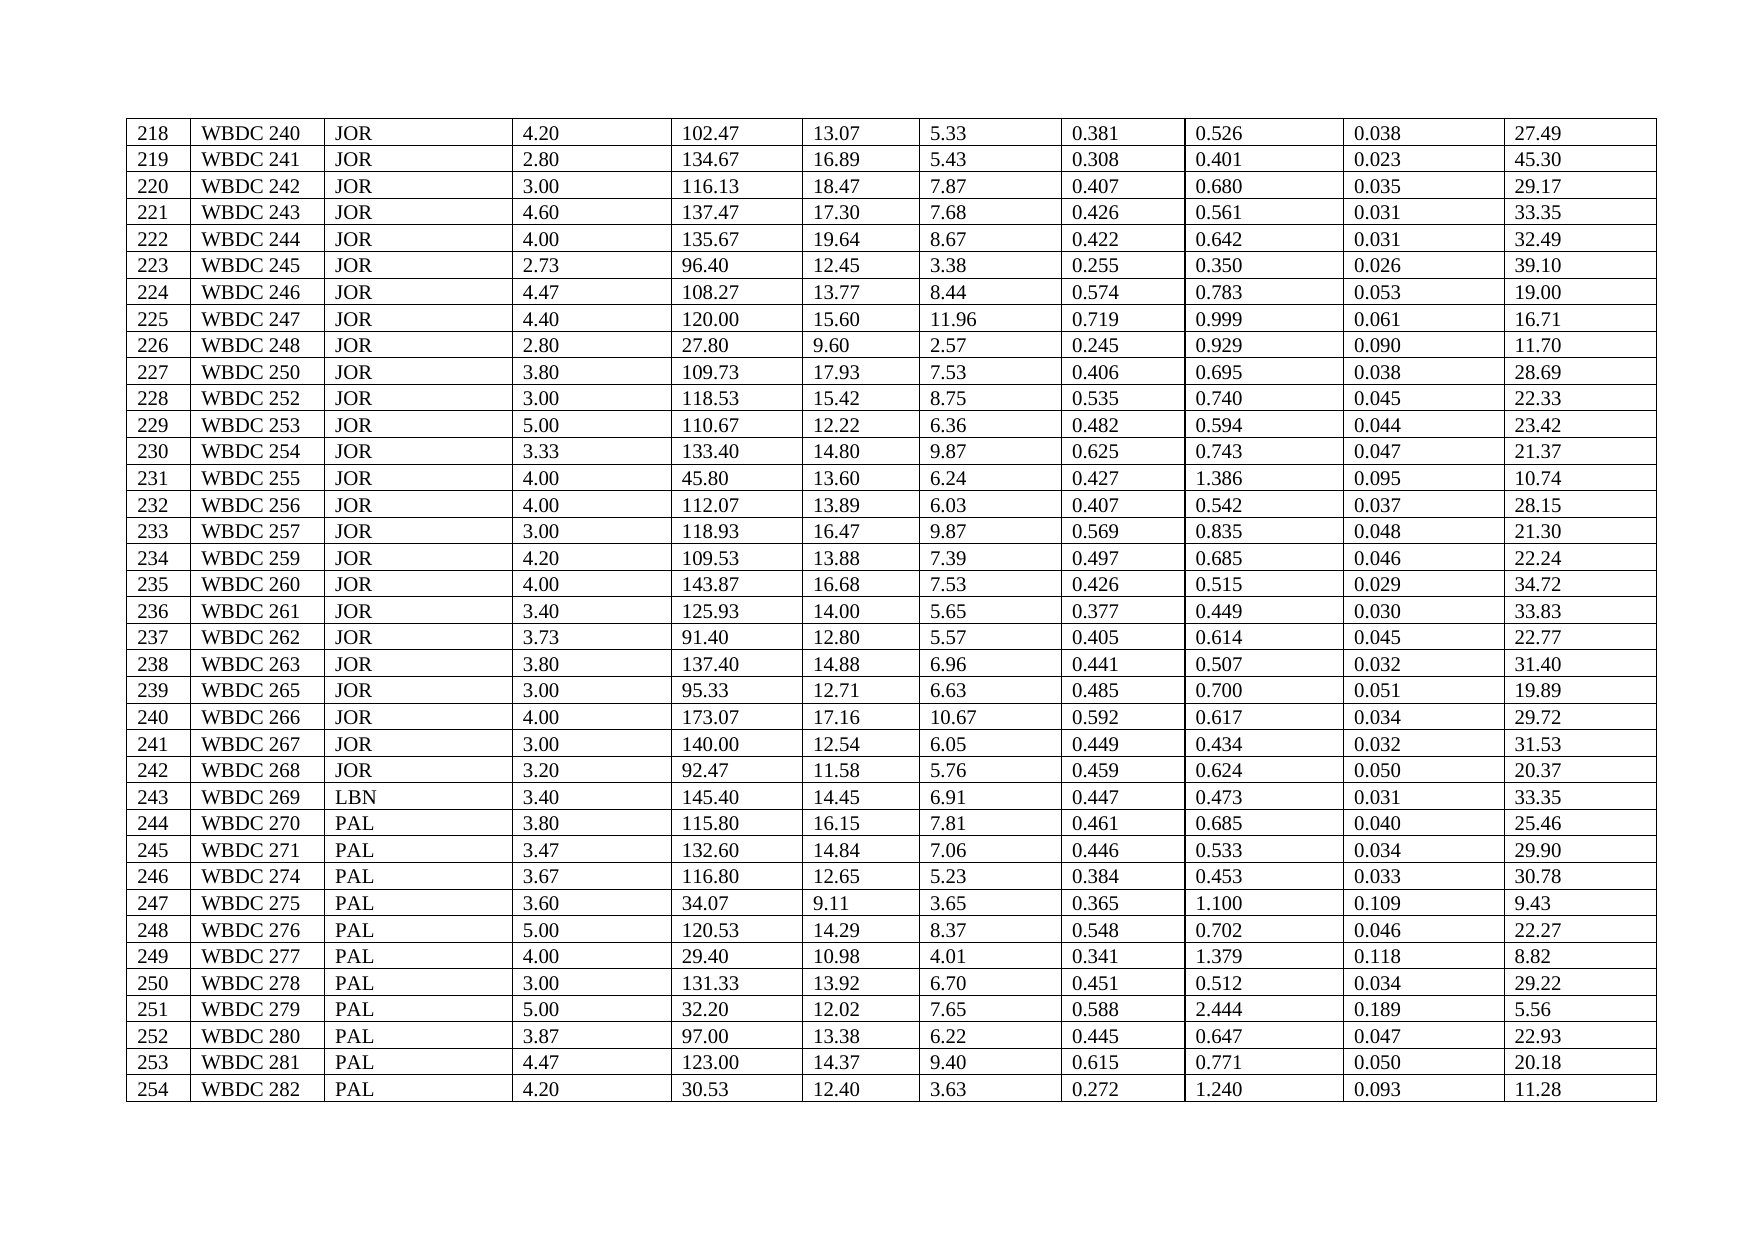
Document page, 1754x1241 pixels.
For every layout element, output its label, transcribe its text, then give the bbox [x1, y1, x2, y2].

table_cell 34.07 [672, 890, 802, 915]
table_cell 0.061 [1344, 305, 1504, 331]
table_cell 134.67 [672, 146, 802, 171]
table_cell 145.40 [672, 783, 802, 809]
table_cell 18.47 [803, 172, 919, 198]
table_cell JOR [325, 252, 512, 277]
table_cell 0.047 [1344, 1022, 1504, 1048]
table_cell JOR [325, 571, 512, 596]
table_cell 27.80 [672, 332, 802, 357]
table_cell 39.10 [1505, 252, 1656, 277]
table_cell 108.27 [672, 279, 802, 304]
table_cell 0.542 [1186, 491, 1343, 517]
table_cell 33.35 [1505, 783, 1656, 809]
table_cell 0.449 [1062, 730, 1184, 756]
table_cell 4.20 [513, 1075, 671, 1101]
table_cell 0.614 [1186, 624, 1343, 649]
table_cell 0.695 [1186, 358, 1343, 384]
table_cell 0.740 [1186, 385, 1343, 410]
table_cell 116.80 [672, 863, 802, 888]
table_cell 0.050 [1344, 757, 1504, 782]
table_cell JOR [325, 172, 512, 198]
table_cell 236 [127, 597, 190, 623]
table_cell 220 [127, 172, 190, 198]
table_cell 7.68 [920, 199, 1061, 224]
table_cell 4.01 [920, 943, 1061, 968]
table_cell 4.00 [513, 491, 671, 517]
table_cell 32.20 [672, 996, 802, 1021]
table_cell 28.15 [1505, 491, 1656, 517]
table_cell PAL [325, 943, 512, 968]
table_cell 5.00 [513, 996, 671, 1021]
table_cell 116.13 [672, 172, 802, 198]
table_cell 3.63 [920, 1075, 1061, 1101]
table_cell 0.526 [1186, 119, 1343, 145]
table_cell 3.38 [920, 252, 1061, 277]
table_cell 7.53 [920, 571, 1061, 596]
table_cell WBDC 265 [191, 677, 324, 702]
table_cell JOR [325, 757, 512, 782]
table_cell WBDC 268 [191, 757, 324, 782]
table_cell 12.40 [803, 1075, 919, 1101]
table_cell JOR [325, 704, 512, 729]
table_cell WBDC 282 [191, 1075, 324, 1101]
table_cell JOR [325, 650, 512, 676]
table_cell 125.93 [672, 597, 802, 623]
table_cell 0.426 [1062, 571, 1184, 596]
table_cell 3.00 [513, 969, 671, 995]
table_cell 29.17 [1505, 172, 1656, 198]
table_cell 243 [127, 783, 190, 809]
table_cell 0.045 [1344, 385, 1504, 410]
table_cell 143.87 [672, 571, 802, 596]
table_cell 231 [127, 465, 190, 490]
table_cell 16.15 [803, 810, 919, 835]
table_cell JOR [325, 411, 512, 437]
table_cell 252 [127, 1022, 190, 1048]
table_cell 3.20 [513, 757, 671, 782]
table_cell 4.40 [513, 305, 671, 331]
table_cell JOR [325, 199, 512, 224]
table_cell 241 [127, 730, 190, 756]
table_cell 0.594 [1186, 411, 1343, 437]
table_cell 13.92 [803, 969, 919, 995]
table_cell WBDC 248 [191, 332, 324, 357]
table_cell WBDC 261 [191, 597, 324, 623]
table_cell 3.40 [513, 597, 671, 623]
table_cell 0.023 [1344, 146, 1504, 171]
table_cell JOR [325, 438, 512, 463]
table_cell 10.74 [1505, 465, 1656, 490]
table_cell 0.034 [1344, 836, 1504, 862]
table_cell 0.034 [1344, 969, 1504, 995]
table_cell 0.535 [1062, 385, 1184, 410]
table_cell 0.447 [1062, 783, 1184, 809]
table_cell 97.00 [672, 1022, 802, 1048]
table_cell 0.592 [1062, 704, 1184, 729]
table_cell 227 [127, 358, 190, 384]
table_cell 9.87 [920, 438, 1061, 463]
table_cell 120.53 [672, 916, 802, 942]
table_cell 12.54 [803, 730, 919, 756]
table_cell 17.30 [803, 199, 919, 224]
table_cell 0.407 [1062, 491, 1184, 517]
table_cell 17.93 [803, 358, 919, 384]
table_cell 1.379 [1186, 943, 1343, 968]
table_cell JOR [325, 332, 512, 357]
table_cell 30.78 [1505, 863, 1656, 888]
table_cell 5.57 [920, 624, 1061, 649]
table_cell JOR [325, 119, 512, 145]
table_cell 14.80 [803, 438, 919, 463]
table_cell 110.67 [672, 411, 802, 437]
table_cell 6.96 [920, 650, 1061, 676]
table_cell 245 [127, 836, 190, 862]
table_cell 7.53 [920, 358, 1061, 384]
table_cell 29.72 [1505, 704, 1656, 729]
table_cell 14.84 [803, 836, 919, 862]
table_cell 13.60 [803, 465, 919, 490]
table_cell 22.93 [1505, 1022, 1656, 1048]
table_cell 10.98 [803, 943, 919, 968]
table_cell 0.406 [1062, 358, 1184, 384]
table_cell 0.473 [1186, 783, 1343, 809]
table_cell 5.56 [1505, 996, 1656, 1021]
table_cell 14.45 [803, 783, 919, 809]
table_cell 21.30 [1505, 518, 1656, 543]
table_cell 0.434 [1186, 730, 1343, 756]
table_cell 19.64 [803, 225, 919, 251]
table_cell 22.27 [1505, 916, 1656, 942]
table_cell 0.405 [1062, 624, 1184, 649]
table_cell JOR [325, 624, 512, 649]
table_cell 0.743 [1186, 438, 1343, 463]
table_cell WBDC 271 [191, 836, 324, 862]
table_cell 15.60 [803, 305, 919, 331]
table_cell 240 [127, 704, 190, 729]
table_cell 10.67 [920, 704, 1061, 729]
table_cell PAL [325, 916, 512, 942]
table_cell 251 [127, 996, 190, 1021]
table_cell 4.00 [513, 465, 671, 490]
table_cell 17.16 [803, 704, 919, 729]
table_cell PAL [325, 863, 512, 888]
table_cell 4.60 [513, 199, 671, 224]
table_cell WBDC 280 [191, 1022, 324, 1048]
table_cell 16.71 [1505, 305, 1656, 331]
table_cell 20.37 [1505, 757, 1656, 782]
table_cell 8.75 [920, 385, 1061, 410]
table_cell 0.700 [1186, 677, 1343, 702]
table_cell 15.42 [803, 385, 919, 410]
table_cell WBDC 277 [191, 943, 324, 968]
table_cell 12.02 [803, 996, 919, 1021]
table_cell 2.57 [920, 332, 1061, 357]
table_cell 0.044 [1344, 411, 1504, 437]
table_cell 9.60 [803, 332, 919, 357]
table_cell PAL [325, 1022, 512, 1048]
table_cell WBDC 269 [191, 783, 324, 809]
table_cell WBDC 257 [191, 518, 324, 543]
table_cell 5.00 [513, 916, 671, 942]
table_cell 21.37 [1505, 438, 1656, 463]
table_cell 0.053 [1344, 279, 1504, 304]
table_cell 3.65 [920, 890, 1061, 915]
table_cell 6.70 [920, 969, 1061, 995]
table_cell 3.73 [513, 624, 671, 649]
table_cell 0.702 [1186, 916, 1343, 942]
table_cell 0.034 [1344, 704, 1504, 729]
table_cell 118.53 [672, 385, 802, 410]
table_cell 0.453 [1186, 863, 1343, 888]
table_cell 31.40 [1505, 650, 1656, 676]
table_cell 29.22 [1505, 969, 1656, 995]
table_cell 4.00 [513, 943, 671, 968]
table_cell WBDC 245 [191, 252, 324, 277]
table_cell 0.783 [1186, 279, 1343, 304]
table_cell 6.05 [920, 730, 1061, 756]
table_cell 2.444 [1186, 996, 1343, 1021]
table_cell JOR [325, 597, 512, 623]
table_cell 250 [127, 969, 190, 995]
table_cell 0.026 [1344, 252, 1504, 277]
table_cell WBDC 252 [191, 385, 324, 410]
table_cell 242 [127, 757, 190, 782]
table_cell 7.39 [920, 544, 1061, 570]
table_cell 3.00 [513, 730, 671, 756]
table_cell WBDC 255 [191, 465, 324, 490]
table_cell 4.00 [513, 225, 671, 251]
table_cell PAL [325, 996, 512, 1021]
table_cell 4.20 [513, 119, 671, 145]
table_cell 0.381 [1062, 119, 1184, 145]
table_cell JOR [325, 544, 512, 570]
table_cell 0.272 [1062, 1075, 1184, 1101]
table_cell 9.43 [1505, 890, 1656, 915]
table_cell WBDC 247 [191, 305, 324, 331]
table_cell 0.189 [1344, 996, 1504, 1021]
table_cell JOR [325, 518, 512, 543]
table_cell 0.422 [1062, 225, 1184, 251]
table_cell 6.36 [920, 411, 1061, 437]
table_cell WBDC 253 [191, 411, 324, 437]
table_cell WBDC 263 [191, 650, 324, 676]
table_cell 238 [127, 650, 190, 676]
table_cell WBDC 266 [191, 704, 324, 729]
table_cell JOR [325, 279, 512, 304]
table_cell PAL [325, 890, 512, 915]
table_cell 0.037 [1344, 491, 1504, 517]
table_cell 13.38 [803, 1022, 919, 1048]
table_cell 0.040 [1344, 810, 1504, 835]
table_cell 248 [127, 916, 190, 942]
table_cell 133.40 [672, 438, 802, 463]
table_cell 2.80 [513, 146, 671, 171]
table_cell 0.032 [1344, 650, 1504, 676]
table_cell 135.67 [672, 225, 802, 251]
table_cell 0.446 [1062, 836, 1184, 862]
table_cell WBDC 267 [191, 730, 324, 756]
table_cell LBN [325, 783, 512, 809]
table_cell 22.24 [1505, 544, 1656, 570]
table_cell 33.83 [1505, 597, 1656, 623]
table_cell 0.680 [1186, 172, 1343, 198]
table_cell 0.624 [1186, 757, 1343, 782]
table_cell 228 [127, 385, 190, 410]
table_cell 19.89 [1505, 677, 1656, 702]
table_cell 3.67 [513, 863, 671, 888]
table_cell 0.308 [1062, 146, 1184, 171]
table_cell 0.548 [1062, 916, 1184, 942]
table_cell 0.515 [1186, 571, 1343, 596]
table_cell 12.80 [803, 624, 919, 649]
table_cell 11.70 [1505, 332, 1656, 357]
table_cell 0.929 [1186, 332, 1343, 357]
table_cell WBDC 246 [191, 279, 324, 304]
table_cell 13.07 [803, 119, 919, 145]
table_cell 1.100 [1186, 890, 1343, 915]
table_cell WBDC 260 [191, 571, 324, 596]
table_cell 123.00 [672, 1049, 802, 1074]
table_cell 27.49 [1505, 119, 1656, 145]
table_cell 14.00 [803, 597, 919, 623]
table_cell 30.53 [672, 1075, 802, 1101]
table_cell 0.685 [1186, 544, 1343, 570]
table_cell 45.80 [672, 465, 802, 490]
table_cell 4.47 [513, 279, 671, 304]
table_cell 118.93 [672, 518, 802, 543]
table_cell 0.046 [1344, 916, 1504, 942]
table_cell 0.647 [1186, 1022, 1343, 1048]
table_cell 234 [127, 544, 190, 570]
table_cell 219 [127, 146, 190, 171]
table_cell 0.533 [1186, 836, 1343, 862]
table_cell 8.44 [920, 279, 1061, 304]
table_cell 0.625 [1062, 438, 1184, 463]
table_cell 8.37 [920, 916, 1061, 942]
table_cell WBDC 242 [191, 172, 324, 198]
table_cell 0.459 [1062, 757, 1184, 782]
table_cell WBDC 259 [191, 544, 324, 570]
table_cell 221 [127, 199, 190, 224]
table_cell 249 [127, 943, 190, 968]
table_cell 222 [127, 225, 190, 251]
table_cell 6.22 [920, 1022, 1061, 1048]
table_cell 235 [127, 571, 190, 596]
table_cell 14.29 [803, 916, 919, 942]
table_cell 224 [127, 279, 190, 304]
table_cell 34.72 [1505, 571, 1656, 596]
table_cell JOR [325, 146, 512, 171]
table_cell 95.33 [672, 677, 802, 702]
table_cell 0.045 [1344, 624, 1504, 649]
table_cell 254 [127, 1075, 190, 1101]
table_cell JOR [325, 730, 512, 756]
table_cell 0.051 [1344, 677, 1504, 702]
table_cell 5.43 [920, 146, 1061, 171]
table_cell 247 [127, 890, 190, 915]
table_cell 12.45 [803, 252, 919, 277]
table_cell 232 [127, 491, 190, 517]
table_cell JOR [325, 491, 512, 517]
table_cell 5.65 [920, 597, 1061, 623]
table_cell PAL [325, 810, 512, 835]
table_cell 0.561 [1186, 199, 1343, 224]
table_cell 3.80 [513, 650, 671, 676]
table_cell WBDC 250 [191, 358, 324, 384]
table_cell 45.30 [1505, 146, 1656, 171]
table_cell 7.06 [920, 836, 1061, 862]
table_cell 0.999 [1186, 305, 1343, 331]
table_cell 0.384 [1062, 863, 1184, 888]
table_cell 115.80 [672, 810, 802, 835]
table_cell 7.81 [920, 810, 1061, 835]
table_cell 0.482 [1062, 411, 1184, 437]
table_cell 0.642 [1186, 225, 1343, 251]
table_cell 6.91 [920, 783, 1061, 809]
table_cell 0.118 [1344, 943, 1504, 968]
table_cell 2.80 [513, 332, 671, 357]
table_cell 0.030 [1344, 597, 1504, 623]
table_cell 4.00 [513, 704, 671, 729]
table_cell JOR [325, 465, 512, 490]
table_cell 8.67 [920, 225, 1061, 251]
table_cell 0.617 [1186, 704, 1343, 729]
table_cell 1.240 [1186, 1075, 1343, 1101]
table_cell 0.047 [1344, 438, 1504, 463]
table_cell 218 [127, 119, 190, 145]
table_cell 0.401 [1186, 146, 1343, 171]
table_cell PAL [325, 1049, 512, 1074]
table_cell 239 [127, 677, 190, 702]
table_cell 0.031 [1344, 199, 1504, 224]
table_cell 12.22 [803, 411, 919, 437]
table_cell 96.40 [672, 252, 802, 277]
table_cell WBDC 243 [191, 199, 324, 224]
table_cell 109.53 [672, 544, 802, 570]
table_cell WBDC 275 [191, 890, 324, 915]
table_cell WBDC 281 [191, 1049, 324, 1074]
table_cell 3.00 [513, 172, 671, 198]
table_cell 0.771 [1186, 1049, 1343, 1074]
table_cell 0.461 [1062, 810, 1184, 835]
table_cell WBDC 244 [191, 225, 324, 251]
table_cell 91.40 [672, 624, 802, 649]
table_cell 120.00 [672, 305, 802, 331]
table_cell WBDC 256 [191, 491, 324, 517]
table_cell 5.33 [920, 119, 1061, 145]
table_cell 0.050 [1344, 1049, 1504, 1074]
table_cell 3.47 [513, 836, 671, 862]
table_cell 92.47 [672, 757, 802, 782]
table_cell 7.65 [920, 996, 1061, 1021]
table_cell 0.407 [1062, 172, 1184, 198]
table_cell 140.00 [672, 730, 802, 756]
table_cell 244 [127, 810, 190, 835]
table_cell 6.03 [920, 491, 1061, 517]
table_cell 0.038 [1344, 358, 1504, 384]
table_cell 0.029 [1344, 571, 1504, 596]
table_cell 4.20 [513, 544, 671, 570]
table_cell 16.89 [803, 146, 919, 171]
table_cell PAL [325, 836, 512, 862]
table_cell 33.35 [1505, 199, 1656, 224]
table_cell 0.109 [1344, 890, 1504, 915]
table_cell 13.88 [803, 544, 919, 570]
table_cell 0.427 [1062, 465, 1184, 490]
table_cell 31.53 [1505, 730, 1656, 756]
table_cell 0.835 [1186, 518, 1343, 543]
table_cell 0.449 [1186, 597, 1343, 623]
table_cell 14.37 [803, 1049, 919, 1074]
table_cell 0.497 [1062, 544, 1184, 570]
table_cell JOR [325, 677, 512, 702]
table_cell 22.77 [1505, 624, 1656, 649]
table_cell WBDC 278 [191, 969, 324, 995]
table_cell 102.47 [672, 119, 802, 145]
table_cell 13.77 [803, 279, 919, 304]
table_cell WBDC 274 [191, 863, 324, 888]
table_cell 7.87 [920, 172, 1061, 198]
table_cell 0.032 [1344, 730, 1504, 756]
table_cell 22.33 [1505, 385, 1656, 410]
table_cell 137.40 [672, 650, 802, 676]
table_cell 9.87 [920, 518, 1061, 543]
table_cell PAL [325, 969, 512, 995]
table_cell 0.719 [1062, 305, 1184, 331]
table_cell 13.89 [803, 491, 919, 517]
table_cell 0.485 [1062, 677, 1184, 702]
table_cell 0.507 [1186, 650, 1343, 676]
table_cell 3.33 [513, 438, 671, 463]
table_cell 16.68 [803, 571, 919, 596]
table_cell 12.71 [803, 677, 919, 702]
table_cell 0.569 [1062, 518, 1184, 543]
table_cell 32.49 [1505, 225, 1656, 251]
table_cell 137.47 [672, 199, 802, 224]
table_cell 4.47 [513, 1049, 671, 1074]
table_cell 0.245 [1062, 332, 1184, 357]
table_cell 0.255 [1062, 252, 1184, 277]
table_cell JOR [325, 225, 512, 251]
table_cell 131.33 [672, 969, 802, 995]
table_cell JOR [325, 358, 512, 384]
table_cell 3.87 [513, 1022, 671, 1048]
table_cell 0.033 [1344, 863, 1504, 888]
table_cell 29.90 [1505, 836, 1656, 862]
table_cell 0.031 [1344, 783, 1504, 809]
table_cell 25.46 [1505, 810, 1656, 835]
table_cell 225 [127, 305, 190, 331]
table_cell 0.048 [1344, 518, 1504, 543]
table_cell 0.445 [1062, 1022, 1184, 1048]
table_cell 0.350 [1186, 252, 1343, 277]
table_cell 0.341 [1062, 943, 1184, 968]
table_cell 253 [127, 1049, 190, 1074]
table_cell 0.038 [1344, 119, 1504, 145]
table_cell 0.441 [1062, 650, 1184, 676]
table_cell 0.685 [1186, 810, 1343, 835]
table_cell 132.60 [672, 836, 802, 862]
table_cell 5.23 [920, 863, 1061, 888]
table_cell WBDC 270 [191, 810, 324, 835]
table_cell PAL [325, 1075, 512, 1101]
table_cell 20.18 [1505, 1049, 1656, 1074]
table_cell 0.512 [1186, 969, 1343, 995]
table_cell 0.035 [1344, 172, 1504, 198]
table_cell WBDC 240 [191, 119, 324, 145]
table_cell 0.574 [1062, 279, 1184, 304]
table_cell 23.42 [1505, 411, 1656, 437]
table_cell 0.426 [1062, 199, 1184, 224]
table_cell 230 [127, 438, 190, 463]
table_cell WBDC 276 [191, 916, 324, 942]
table_cell 9.11 [803, 890, 919, 915]
table_cell 237 [127, 624, 190, 649]
table_cell JOR [325, 305, 512, 331]
table_cell 3.80 [513, 358, 671, 384]
table_cell 229 [127, 411, 190, 437]
table_cell 28.69 [1505, 358, 1656, 384]
table_cell 29.40 [672, 943, 802, 968]
table_cell 109.73 [672, 358, 802, 384]
table_cell 8.82 [1505, 943, 1656, 968]
table_cell 0.451 [1062, 969, 1184, 995]
table_cell 0.377 [1062, 597, 1184, 623]
table_cell 1.386 [1186, 465, 1343, 490]
table_cell 12.65 [803, 863, 919, 888]
table_cell 11.58 [803, 757, 919, 782]
table_cell 6.63 [920, 677, 1061, 702]
table_cell 0.046 [1344, 544, 1504, 570]
table_cell WBDC 279 [191, 996, 324, 1021]
table_cell 173.07 [672, 704, 802, 729]
table_cell 11.96 [920, 305, 1061, 331]
table_cell 4.00 [513, 571, 671, 596]
table_cell WBDC 262 [191, 624, 324, 649]
table_cell 11.28 [1505, 1075, 1656, 1101]
table_cell 3.60 [513, 890, 671, 915]
table_cell 112.07 [672, 491, 802, 517]
table_cell 0.090 [1344, 332, 1504, 357]
table_cell 5.00 [513, 411, 671, 437]
table_cell 9.40 [920, 1049, 1061, 1074]
table_cell 6.24 [920, 465, 1061, 490]
table_cell 5.76 [920, 757, 1061, 782]
table_cell JOR [325, 385, 512, 410]
table_cell WBDC 241 [191, 146, 324, 171]
table_cell 0.093 [1344, 1075, 1504, 1101]
table_cell 223 [127, 252, 190, 277]
table_cell 3.00 [513, 518, 671, 543]
table_cell 3.00 [513, 677, 671, 702]
table_cell 0.588 [1062, 996, 1184, 1021]
table_cell 3.00 [513, 385, 671, 410]
table_cell 3.80 [513, 810, 671, 835]
table_cell 226 [127, 332, 190, 357]
table_cell 3.40 [513, 783, 671, 809]
table_cell 0.095 [1344, 465, 1504, 490]
table_cell 0.615 [1062, 1049, 1184, 1074]
table_cell WBDC 254 [191, 438, 324, 463]
table_cell 16.47 [803, 518, 919, 543]
table_cell 246 [127, 863, 190, 888]
table_cell 0.365 [1062, 890, 1184, 915]
table_cell 2.73 [513, 252, 671, 277]
table_cell 233 [127, 518, 190, 543]
table_cell 0.031 [1344, 225, 1504, 251]
table_cell 19.00 [1505, 279, 1656, 304]
table_cell 14.88 [803, 650, 919, 676]
